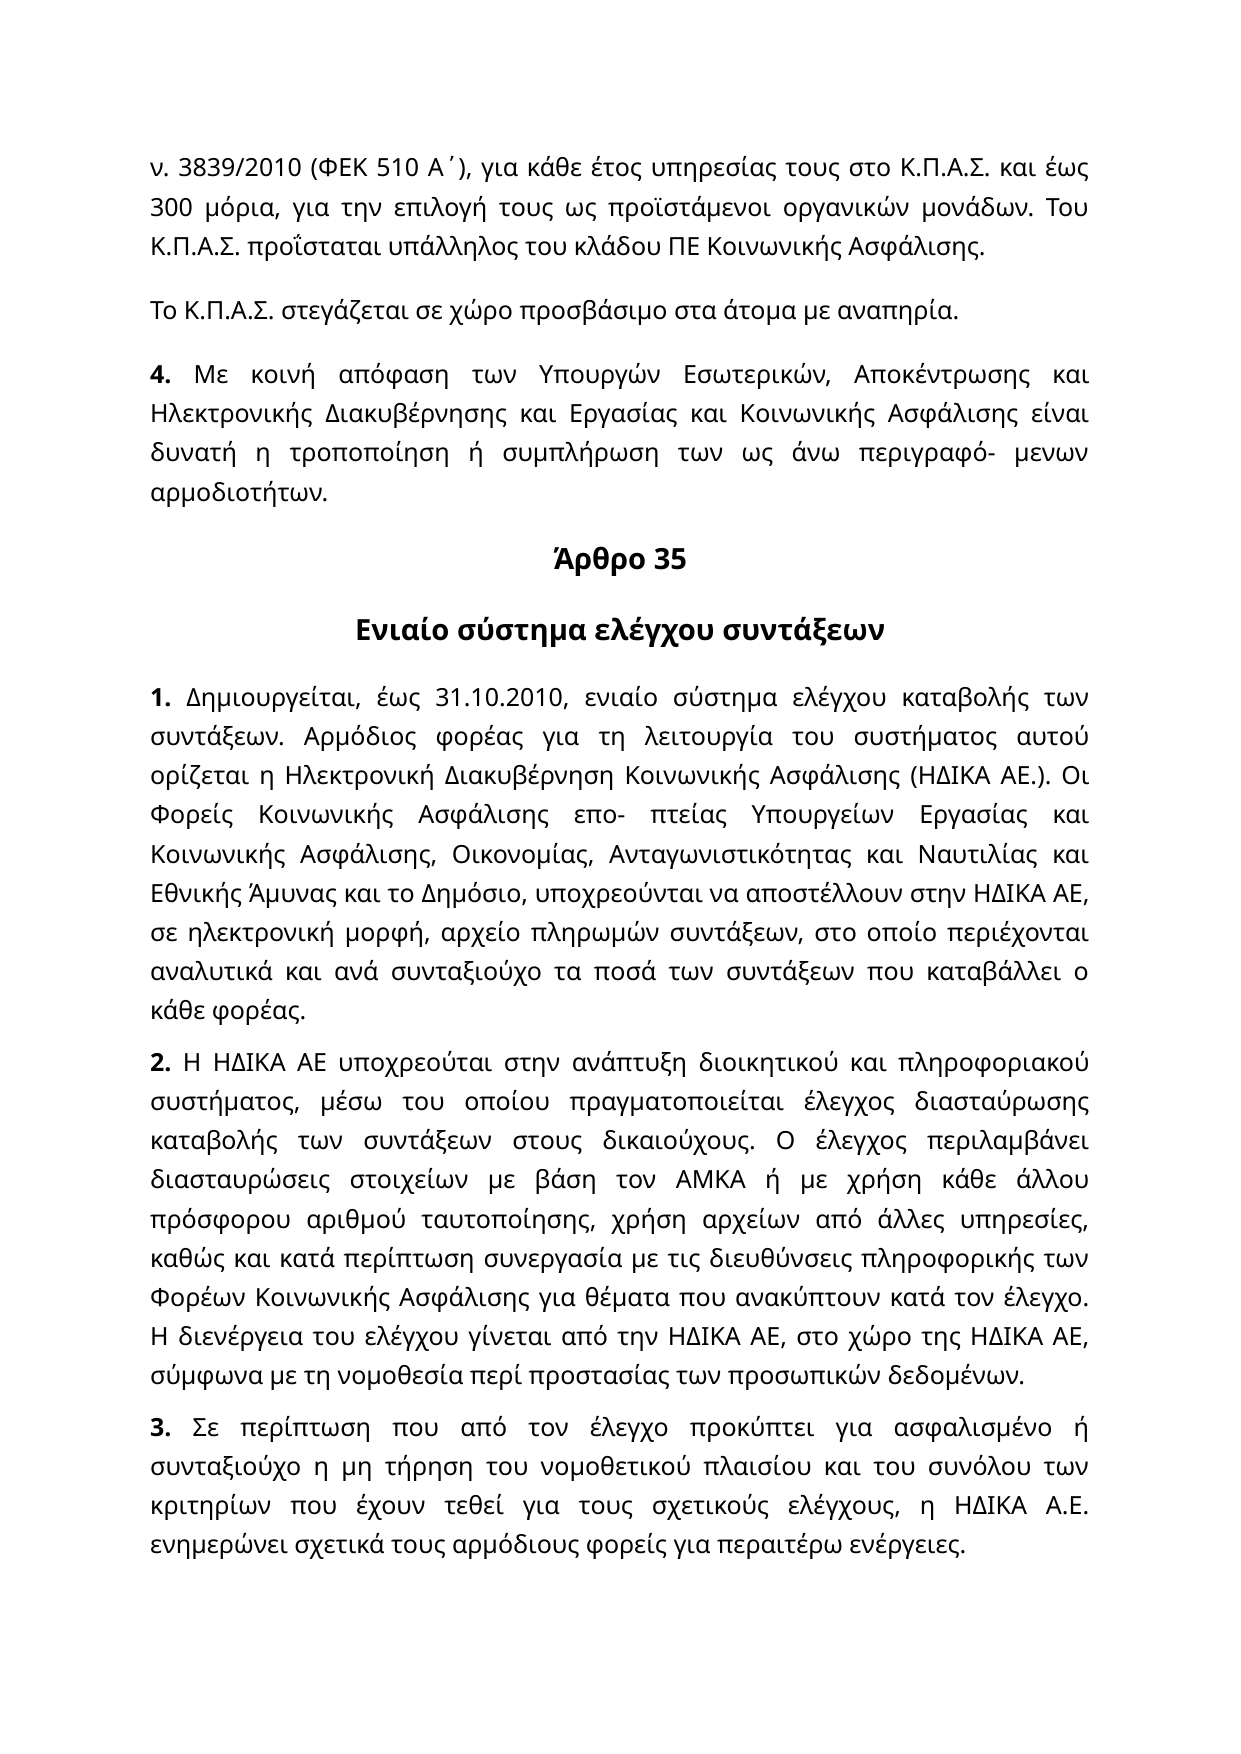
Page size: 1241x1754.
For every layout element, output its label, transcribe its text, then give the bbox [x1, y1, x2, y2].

text Το Κ.Π.Α.Σ. στεγάζεται σε χώρο προσβάσιμο στα άτομα με αναπηρία. [150, 292, 1090, 327]
text 4. Με κοινή απόφαση των Υπουργών Εσωτερικών, Αποκέντρωσης και Ηλεκτρονικής Διακυβέρνησης και Εργασίας και Κοινωνικής Ασφάλισης είναι δυνατή η τροποποίηση ή συμπλήρωση των ως άνω περιγραφό- μενων αρμοδιοτήτων. [150, 357, 1090, 508]
subtitle Ενιαίο σύστημα ελέγχου συντάξεων [150, 609, 1090, 649]
text 1. Δημιουργείται, έως 31.10.2010, ενιαίο σύστημα ελέγχου καταβολής των συντάξεων. Αρμόδιος φορέας για τη λειτουργία του συστήματος αυτού ορίζεται η Ηλεκτρονική Διακυβέρνηση Κοινωνικής Ασφάλισης (ΗΔΙΚΑ ΑΕ.). Οι Φορείς Κοινωνικής Ασφάλισης επο- πτείας Υπουργείων Εργασίας και Κοινωνικής Ασφάλισης, Οικονομίας, Ανταγωνιστικότητας και Ναυτιλίας και Εθνικής Άμυνας και το Δημόσιο, υποχρεούνται να αποστέλλουν στην ΗΔΙΚΑ ΑΕ, σε ηλεκτρονική μορφή, αρχείο πληρωμών συντάξεων, στο οποίο περιέχονται αναλυτικά και ανά συνταξιούχο τα ποσά των συντάξεων που καταβάλλει ο κάθε φορέας. [150, 679, 1090, 1027]
text 2. Η ΗΔΙΚΑ ΑΕ υποχρεούται στην ανάπτυξη διοικητικού και πληροφοριακού συστήματος, μέσω του οποίου πραγματοποιείται έλεγχος διασταύρωσης καταβολής των συντάξεων στους δικαιούχους. Ο έλεγχος περιλαμβάνει διασταυρώσεις στοιχείων με βάση τον ΑΜΚΑ ή με χρήση κάθε άλλου πρόσφορου αριθμού ταυτοποίησης, χρήση αρχείων από άλλες υπηρεσίες, καθώς και κατά περίπτωση συνεργασία με τις διευθύνσεις πληροφορικής των Φορέων Κοινωνικής Ασφάλισης για θέματα που ανακύπτουν κατά τον έλεγχο. Η διενέργεια του ελέγχου γίνεται από την ΗΔΙΚΑ ΑΕ, στο χώρο της ΗΔΙΚΑ ΑΕ, σύμφωνα με τη νομοθεσία περί προστασίας των προσωπικών δεδομένων. [150, 1044, 1090, 1392]
subtitle Άρθρο 35 [150, 538, 1090, 578]
text 3. Σε περίπτωση που από τον έλεγχο προκύπτει για ασφαλισμένο ή συνταξιούχο η μη τήρηση του νομοθετικού πλαισίου και του συνόλου των κριτηρίων που έχουν τεθεί για τους σχετικούς ελέγχους, η ΗΔΙΚΑ Α.Ε. ενημερώνει σχετικά τους αρμόδιους φορείς για περαιτέρω ενέργειες. [150, 1409, 1090, 1561]
text ν. 3839/2010 (ΦΕΚ 510 Α΄), για κάθε έτος υπηρεσίας τους στο Κ.Π.Α.Σ. και έως 300 μόρια, για την επιλογή τους ως προϊστάμενοι οργανικών μονάδων. Του Κ.Π.Α.Σ. προΐσταται υπάλληλος του κλάδου ΠΕ Κοινωνικής Ασφάλισης. [150, 150, 1090, 262]
